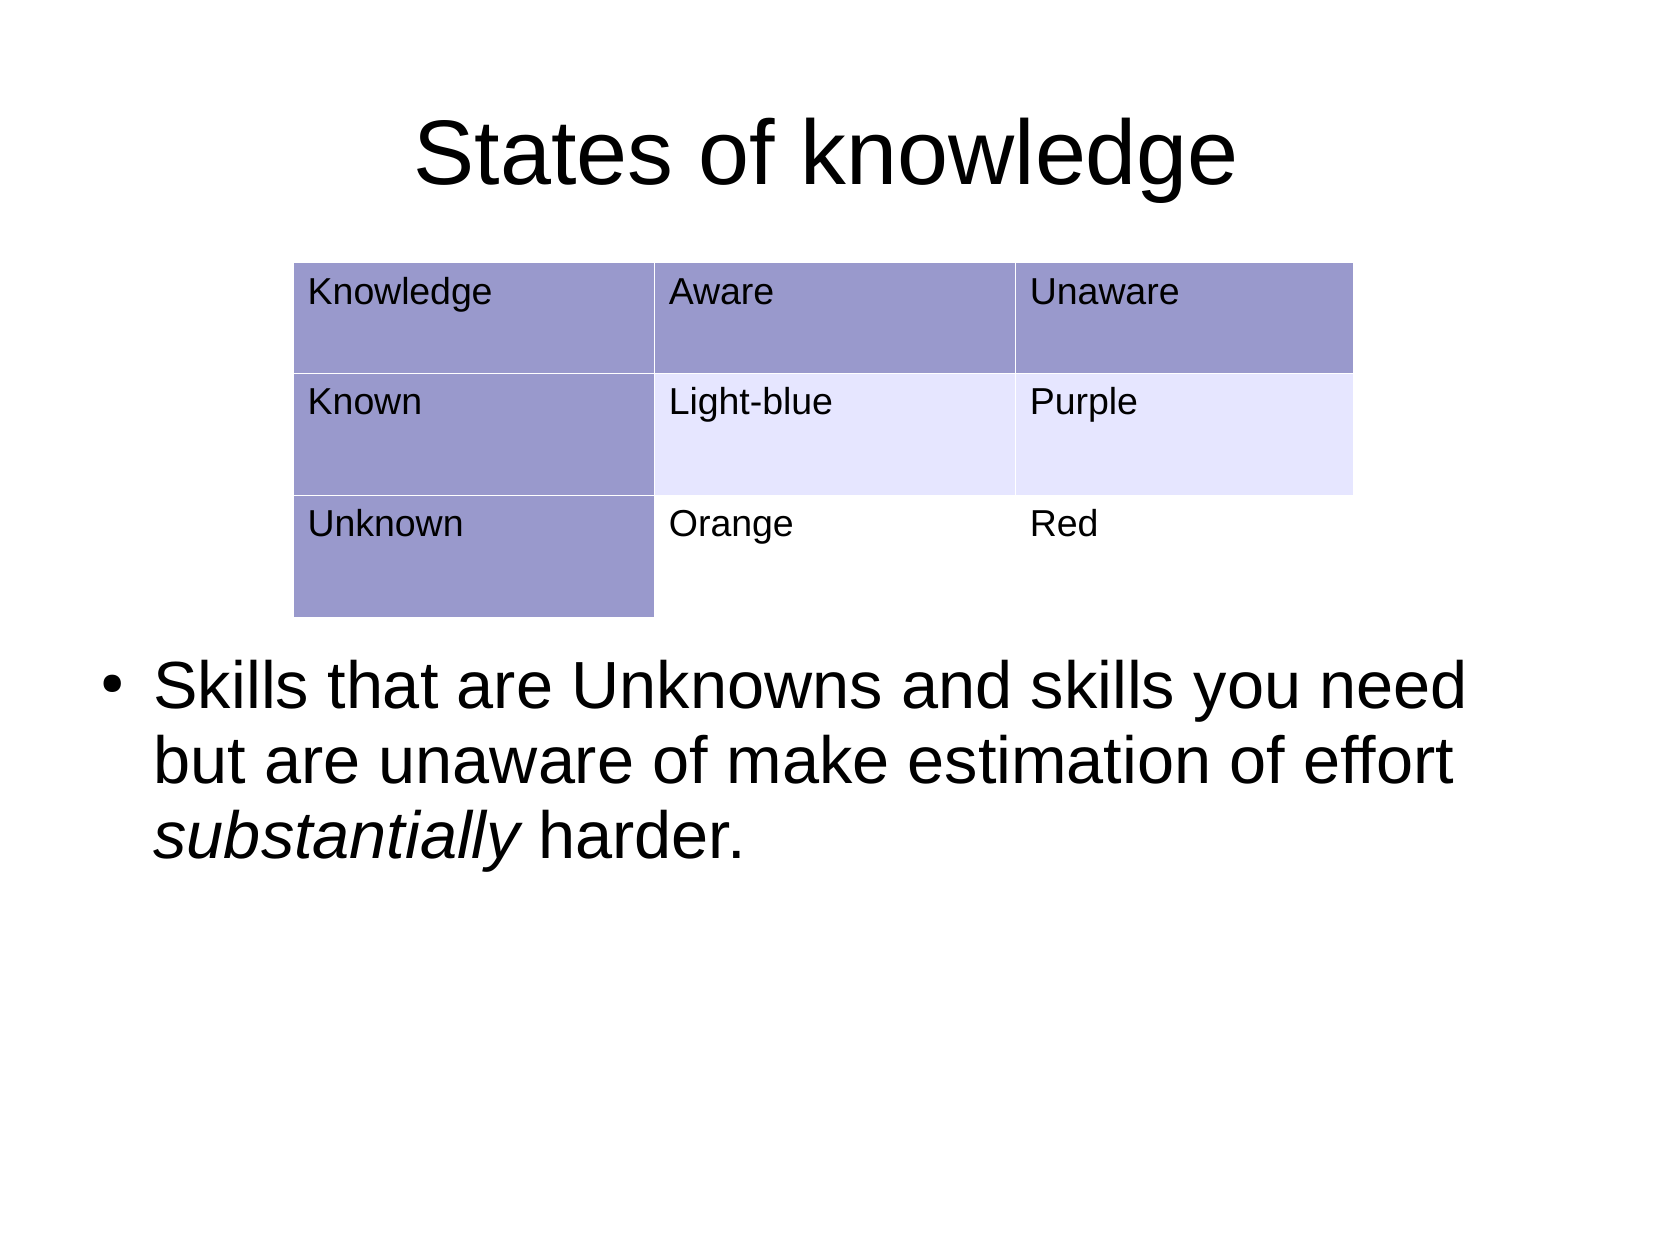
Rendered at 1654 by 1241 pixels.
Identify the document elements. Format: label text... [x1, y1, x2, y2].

table_cell Known [294, 374, 654, 495]
table_cell Red [1016, 496, 1353, 617]
table_header Knowledge [294, 263, 654, 373]
table_header Unaware [1016, 263, 1353, 373]
table_cell Orange [655, 496, 1015, 617]
title States of knowledge [82, 49, 1571, 257]
table_cell Purple [1016, 374, 1353, 495]
table_cell Unknown [294, 496, 654, 617]
list Skills that are Unknowns and skills you need but are unaware of make estimation of effort substantially harder. [82, 290, 1571, 1010]
table_cell Light-blue [655, 374, 1015, 495]
table_header Aware [655, 263, 1015, 373]
